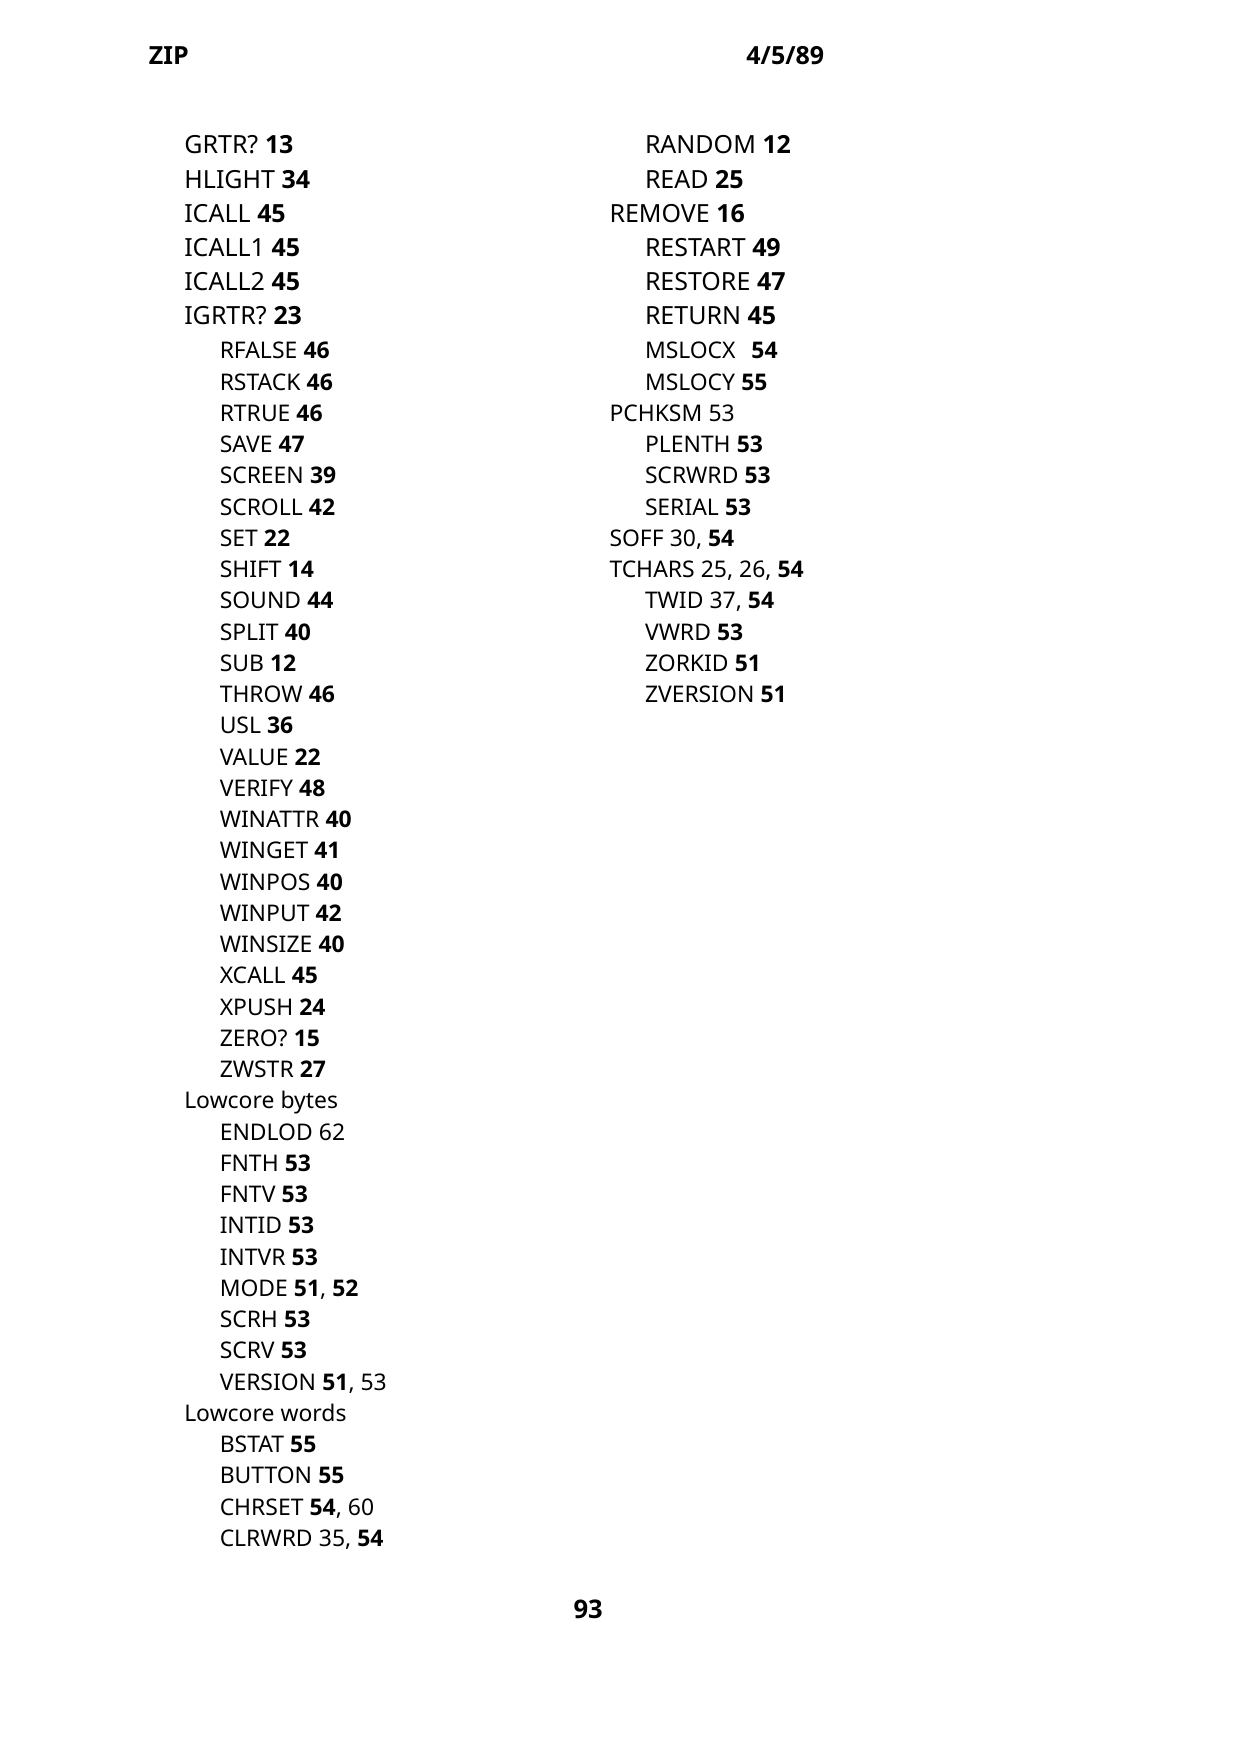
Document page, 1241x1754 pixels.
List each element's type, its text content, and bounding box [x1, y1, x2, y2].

text GRTR? 13 RANDOM 12 HLIGHT 34 READ 25 ICALL 45 REMOVE 16 ICALL1 45 RESTART 49 ICALL2 45 RESTORE 47 IGRTR? 23 RETURN 45 RFALSE 46 MSLOCX 54 RSTACK 46 MSLOCY 55 RTRUE 46 PCHKSM 53 SAVE 47 PLENTH 53 SCREEN 39 SCRWRD 53 SCROLL 42 SERIAL 53 SET 22 SOFF 30, 54 SHIFT 14 TCHARS 25, 26, 54 SOUND 44 TWID 37, 54 SPLIT 40 VWRD 53 SUB 12 ZORKID 51 THROW 46 ZVERSION 51 USL 36 VALUE 22 VERIFY 48 WINATTR 40 WINGET 41 WINPOS 40 WINPUT 42 WINSIZE 40 XCALL 45 XPUSH 24 ZERO? 15 ZWSTR 27 Lowcore bytes ENDLOD 62 FNTH 53 FNTV 53 INTID 53 INTVR 53 MODE 51, 52 SCRH 53 SCRV 53 VERSION 51, 53 Lowcore words BSTAT 55 BUTTON 55 CHRSET 54, 60 CLRWRD 35, 54 [149, 127, 1027, 1553]
